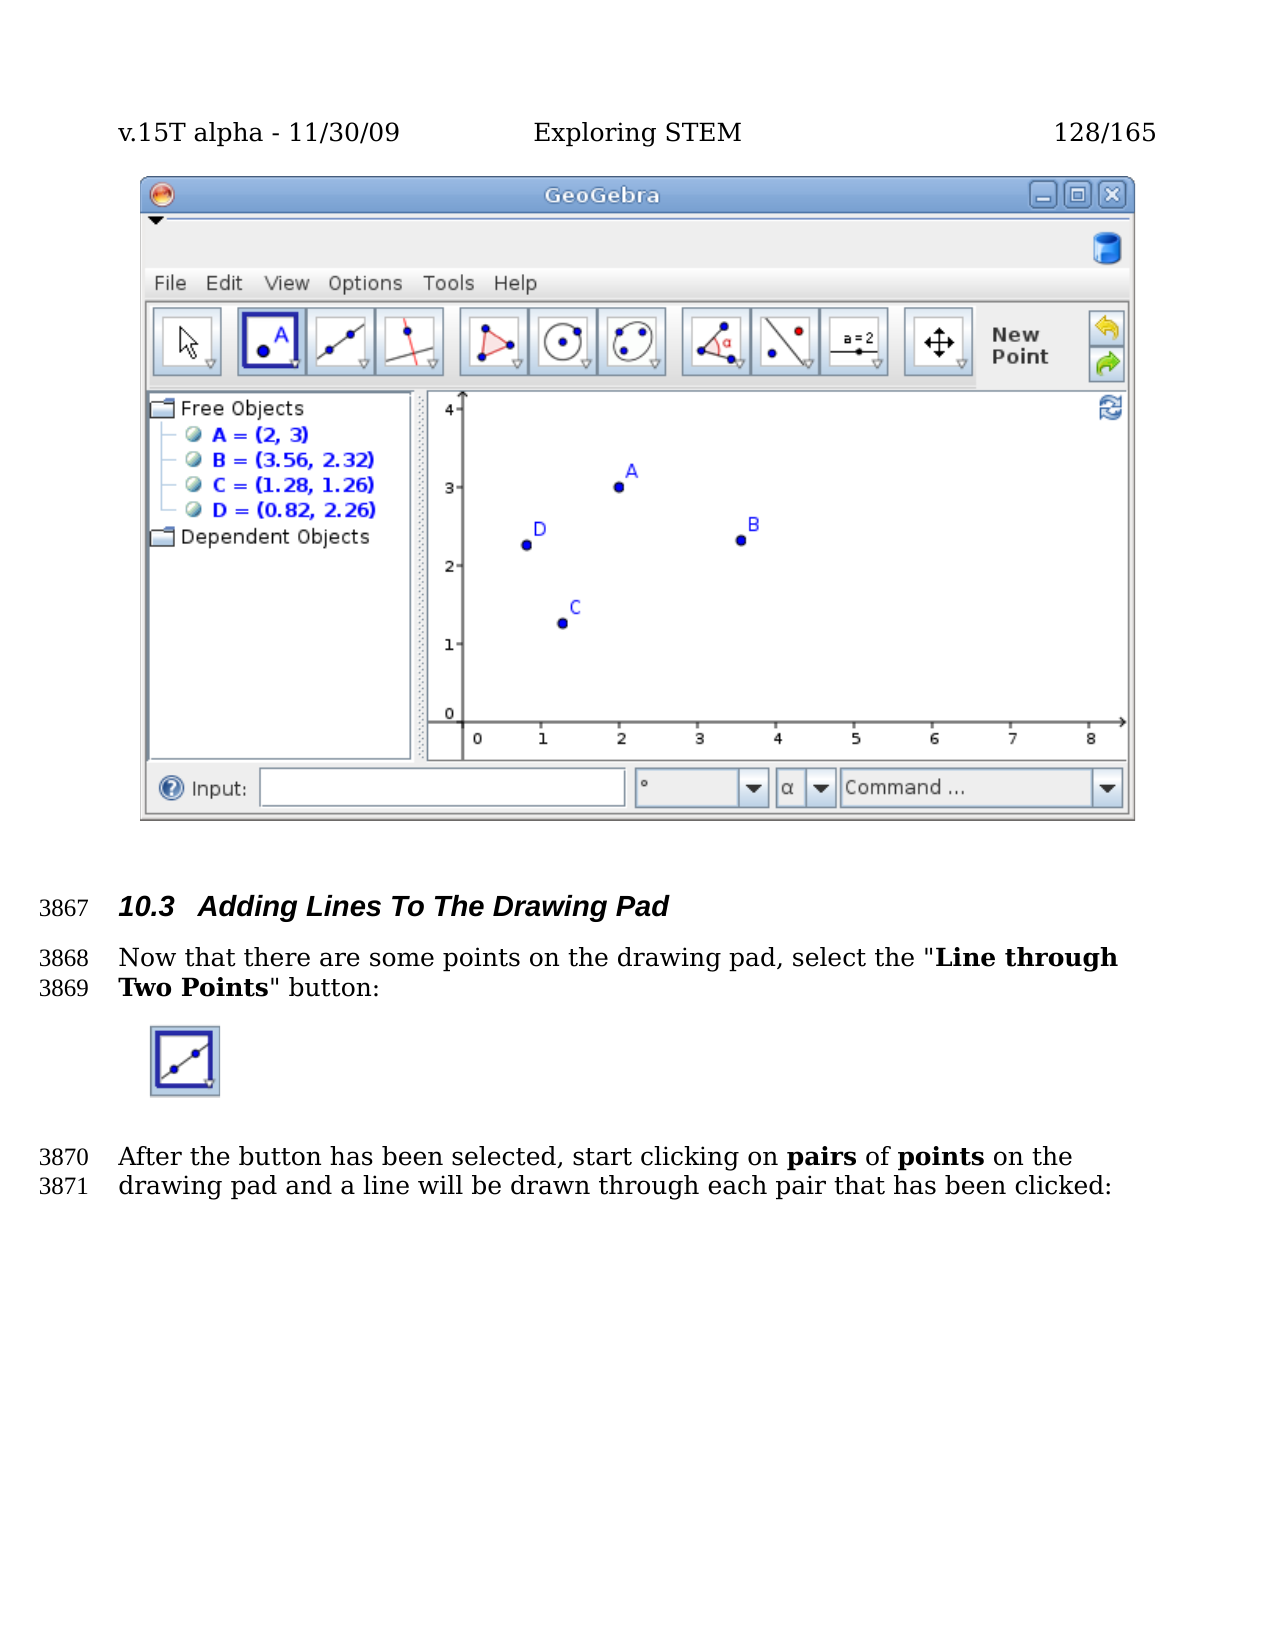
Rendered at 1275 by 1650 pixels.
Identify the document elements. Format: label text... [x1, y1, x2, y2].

text After the button has been selected, start clicking on pairs of points on the drawing pad and a line will be drawn through each pair that has been clicked: [118, 1142, 1157, 1200]
subtitle Adding Lines To The Drawing Pad [118, 889, 1157, 922]
picture [140, 176, 1136, 821]
text Now that there are some points on the drawing pad, select the "Line through Two Points" button: [118, 943, 1157, 1002]
picture [149, 1024, 221, 1098]
